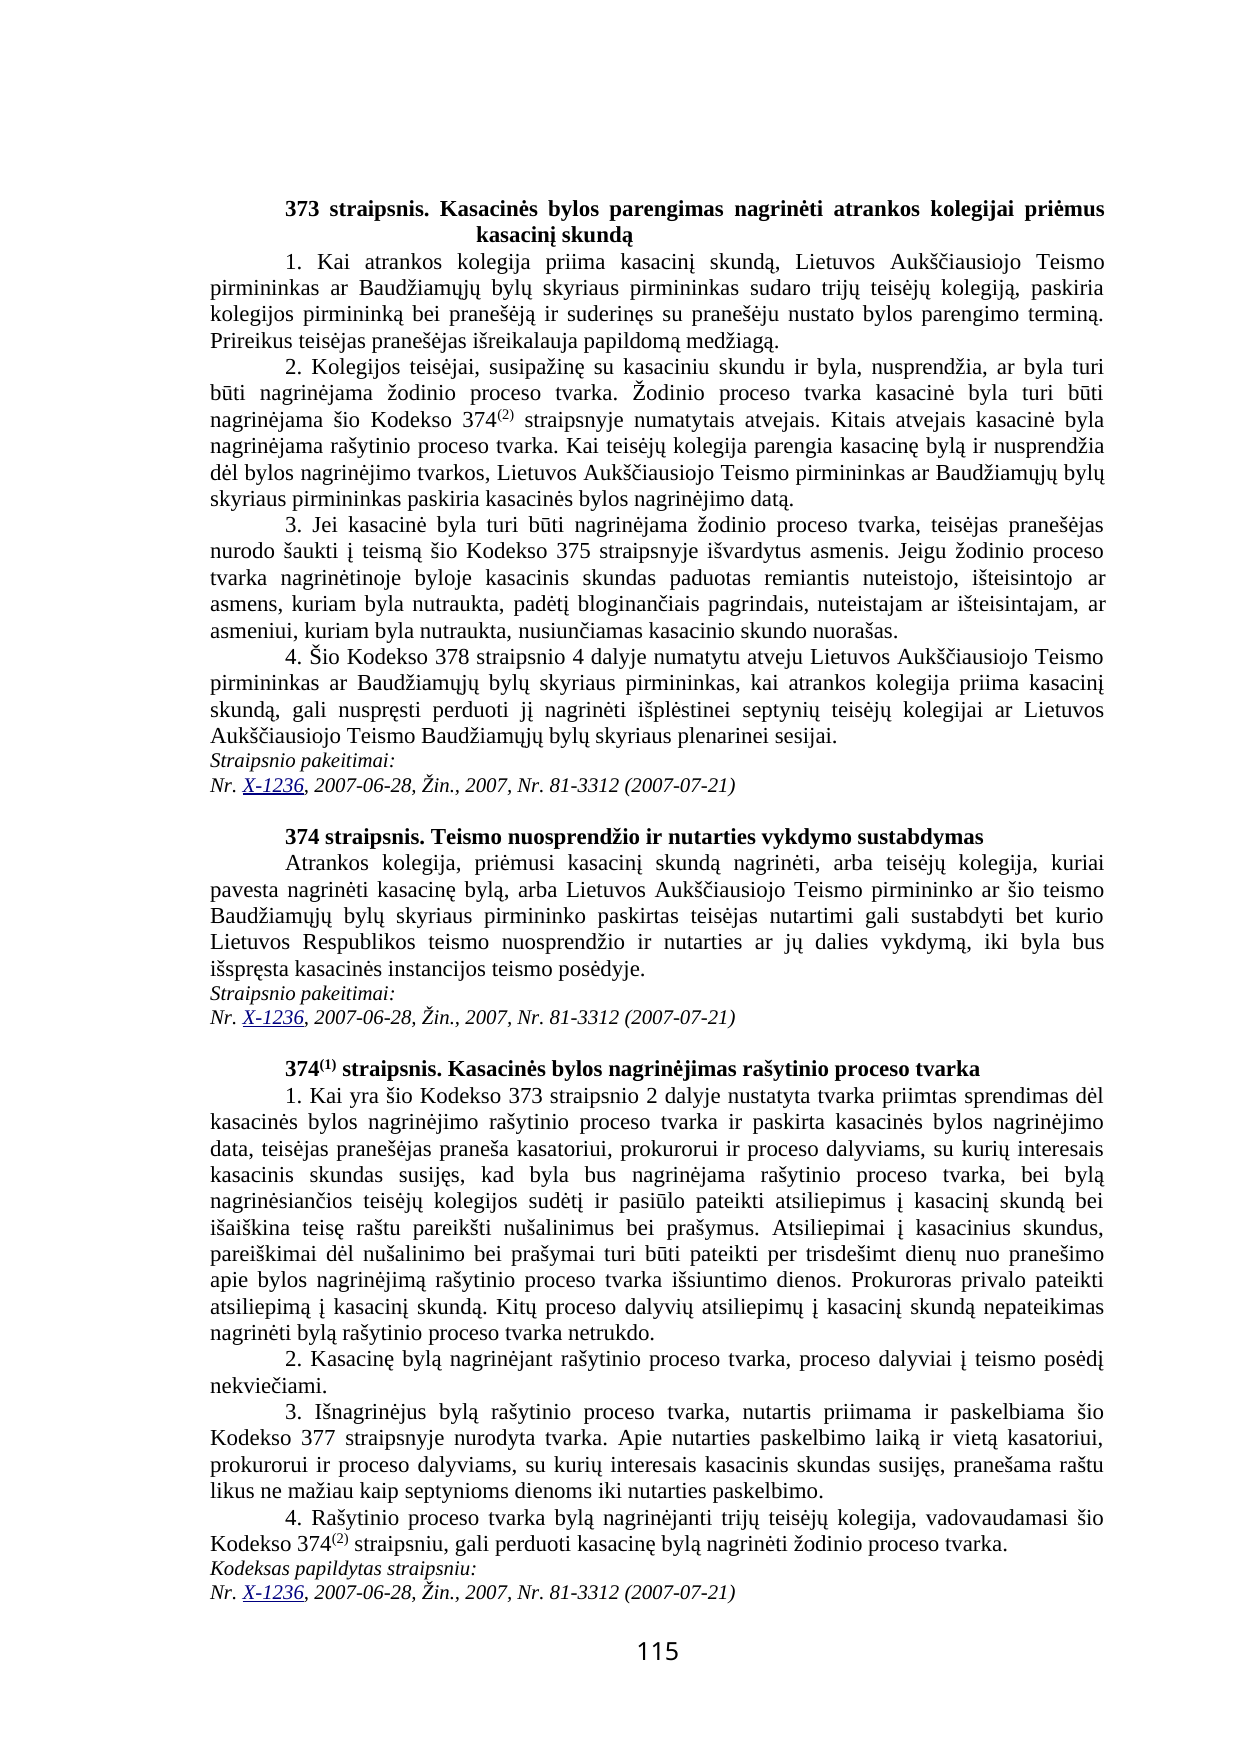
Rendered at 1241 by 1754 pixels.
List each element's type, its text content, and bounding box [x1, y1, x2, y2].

text 374(1) straipsnis. Kasacinės bylos nagrinėjimas rašytinio proceso tvarka [210, 1056, 1106, 1082]
text 3. Jei kasacinė byla turi būti nagrinėjama žodinio proceso tvarka, teisėjas pranešėjas nurodo šaukti į teismą šio Kodekso 375 straipsnyje išvardytus asmenis. Jeigu žodinio proceso tvarka nagrinėtinoje byloje kasacinis skundas paduotas remiantis nuteistojo, išteisintojo ar asmens, kuriam byla nutraukta, padėtį bloginančiais pagrindais, nuteistajam ar išteisintajam, ar asmeniui, kuriam byla nutraukta, nusiunčiamas kasacinio skundo nuorašas. [210, 511, 1106, 643]
text Nr. X-1236, 2007-06-28, Žin., 2007, Nr. 81-3312 (2007-07-21) [210, 1005, 1106, 1029]
text 2. Kolegijos teisėjai, susipažinę su kasaciniu skundu ir byla, nusprendžia, ar byla turi būti nagrinėjama žodinio proceso tvarka. Žodinio proceso tvarka kasacinė byla turi būti nagrinėjama šio Kodekso 374(2) straipsnyje numatytais atvejais. Kitais atvejais kasacinė byla nagrinėjama rašytinio proceso tvarka. Kai teisėjų kolegija parengia kasacinę bylą ir nusprendžia dėl bylos nagrinėjimo tvarkos, Lietuvos Aukščiausiojo Teismo pirmininkas ar Baudžiamųjų bylų skyriaus pirmininkas paskiria kasacinės bylos nagrinėjimo datą. [210, 353, 1106, 511]
text 2. Kasacinę bylą nagrinėjant rašytinio proceso tvarka, proceso dalyviai į teismo posėdį nekviečiami. [210, 1345, 1106, 1398]
text 3. Išnagrinėjus bylą rašytinio proceso tvarka, nutartis priimama ir paskelbiama šio Kodekso 377 straipsnyje nurodyta tvarka. Apie nutarties paskelbimo laiką ir vietą kasatoriui, prokurorui ir proceso dalyviams, su kurių interesais kasacinis skundas susijęs, pranešama raštu likus ne mažiau kaip septynioms dienoms iki nutarties paskelbimo. [210, 1398, 1106, 1503]
text 374 straipsnis. Teismo nuosprendžio ir nutarties vykdymo sustabdymas [210, 823, 1106, 849]
text 4. Šio Kodekso 378 straipsnio 4 dalyje numatytu atveju Lietuvos Aukščiausiojo Teismo pirmininkas ar Baudžiamųjų bylų skyriaus pirmininkas, kai atrankos kolegija priima kasacinį skundą, gali nuspręsti perduoti jį nagrinėti išplėstinei septynių teisėjų kolegijai ar Lietuvos Aukščiausiojo Teismo Baudžiamųjų bylų skyriaus plenarinei sesijai. [210, 643, 1106, 748]
text 1. Kai atrankos kolegija priima kasacinį skundą, Lietuvos Aukščiausiojo Teismo pirmininkas ar Baudžiamųjų bylų skyriaus pirmininkas sudaro trijų teisėjų kolegiją, paskiria kolegijos pirmininką bei pranešėją ir suderinęs su pranešėju nustato bylos parengimo terminą. Prireikus teisėjas pranešėjas išreikalauja papildomą medžiagą. [210, 248, 1106, 353]
text 4. Rašytinio proceso tvarka bylą nagrinėjanti trijų teisėjų kolegija, vadovaudamasi šio Kodekso 374(2) straipsniu, gali perduoti kasacinę bylą nagrinėti žodinio proceso tvarka. [210, 1503, 1106, 1556]
text 1. Kai yra šio Kodekso 373 straipsnio 2 dalyje nustatyta tvarka priimtas sprendimas dėl kasacinės bylos nagrinėjimo rašytinio proceso tvarka ir paskirta kasacinės bylos nagrinėjimo data, teisėjas pranešėjas praneša kasatoriui, prokurorui ir proceso dalyviams, su kurių interesais kasacinis skundas susijęs, kad byla bus nagrinėjama rašytinio proceso tvarka, bei bylą nagrinėsiančios teisėjų kolegijos sudėtį ir pasiūlo pateikti atsiliepimus į kasacinį skundą bei išaiškina teisę raštu pareikšti nušalinimus bei prašymus. Atsiliepimai į kasacinius skundus, pareiškimai dėl nušalinimo bei prašymai turi būti pateikti per trisdešimt dienų nuo pranešimo apie bylos nagrinėjimą rašytinio proceso tvarka išsiuntimo dienos. Prokuroras privalo pateikti atsiliepimą į kasacinį skundą. Kitų proceso dalyvių atsiliepimų į kasacinį skundą nepateikimas nagrinėti bylą rašytinio proceso tvarka netrukdo. [210, 1082, 1106, 1345]
text Straipsnio pakeitimai: [210, 748, 1106, 772]
text 373 straipsnis. Kasacinės bylos parengimas nagrinėti atrankos kolegijai priėmus kasacinį skundą [285, 195, 1106, 248]
text Atrankos kolegija, priėmusi kasacinį skundą nagrinėti, arba teisėjų kolegija, kuriai pavesta nagrinėti kasacinę bylą, arba Lietuvos Aukščiausiojo Teismo pirmininko ar šio teismo Baudžiamųjų bylų skyriaus pirmininko paskirtas teisėjas nutartimi gali sustabdyti bet kurio Lietuvos Respublikos teismo nuosprendžio ir nutarties ar jų dalies vykdymą, iki byla bus išspręsta kasacinės instancijos teismo posėdyje. [210, 849, 1106, 981]
text Kodeksas papildytas straipsniu: [210, 1556, 1106, 1580]
text Nr. X-1236, 2007-06-28, Žin., 2007, Nr. 81-3312 (2007-07-21) [210, 1580, 1106, 1604]
text Nr. X-1236, 2007-06-28, Žin., 2007, Nr. 81-3312 (2007-07-21) [210, 772, 1106, 797]
text Straipsnio pakeitimai: [210, 981, 1106, 1005]
